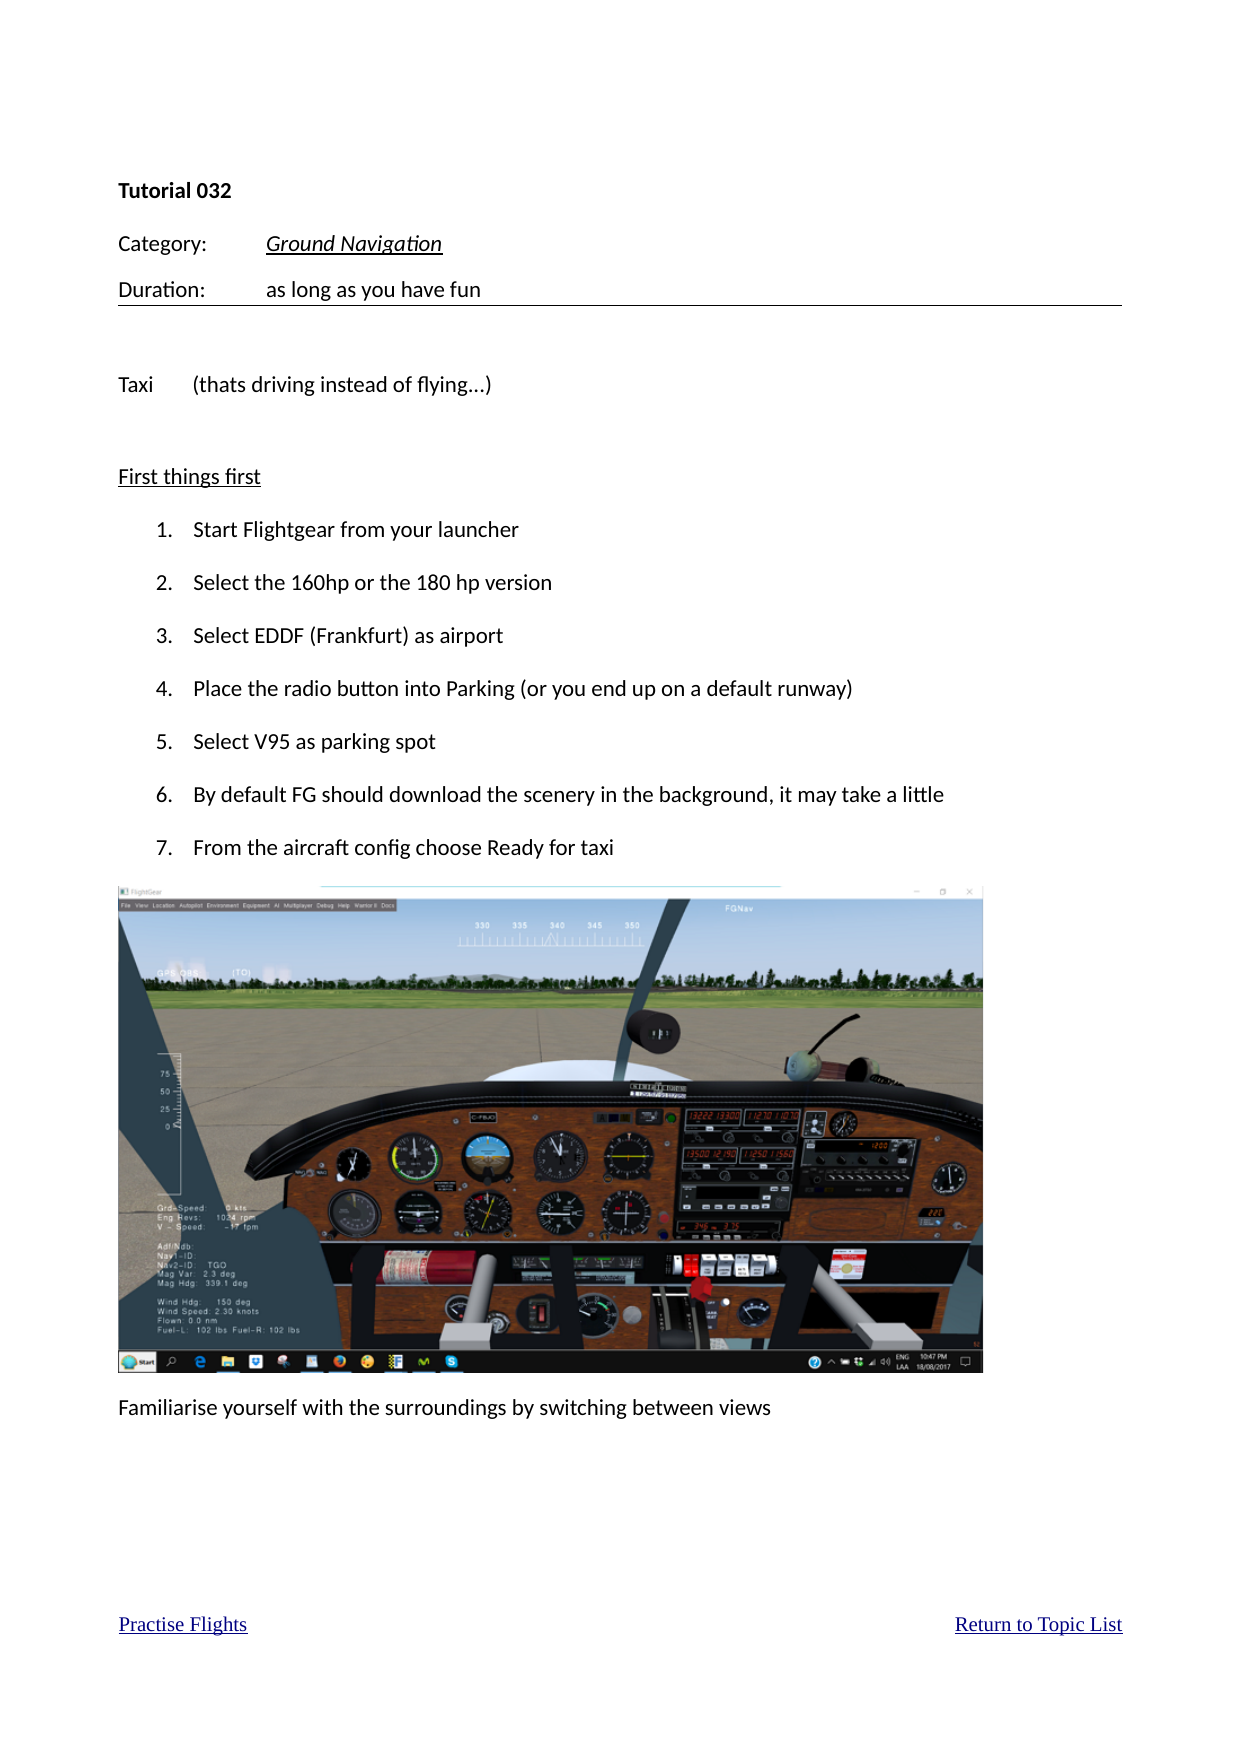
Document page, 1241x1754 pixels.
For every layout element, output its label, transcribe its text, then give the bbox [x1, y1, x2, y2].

list Select V95 as parking spot [156, 727, 1122, 755]
list By default FG should download the scenery in the background, it may take a little [156, 780, 1122, 808]
text Category: Ground Navigation [118, 229, 1122, 257]
list Place the radio button into Parking (or you end up on a default runway) [156, 674, 1122, 702]
list From the aircraft config choose Ready for taxi [156, 833, 1122, 861]
list Start Flightgear from your launcher [156, 515, 1122, 543]
text Duration: as long as you have fun [118, 275, 1122, 305]
list Select the 160hp or the 180 hp version [156, 568, 1122, 596]
text Taxi (thats driving instead of flying...) [118, 370, 1122, 398]
text Familiarise yourself with the surroundings by switching between views [118, 1393, 1122, 1421]
text Tutorial 032 [118, 176, 1122, 204]
text First things first [118, 462, 1122, 490]
list Select EDDF (Frankfurt) as airport [156, 621, 1122, 649]
